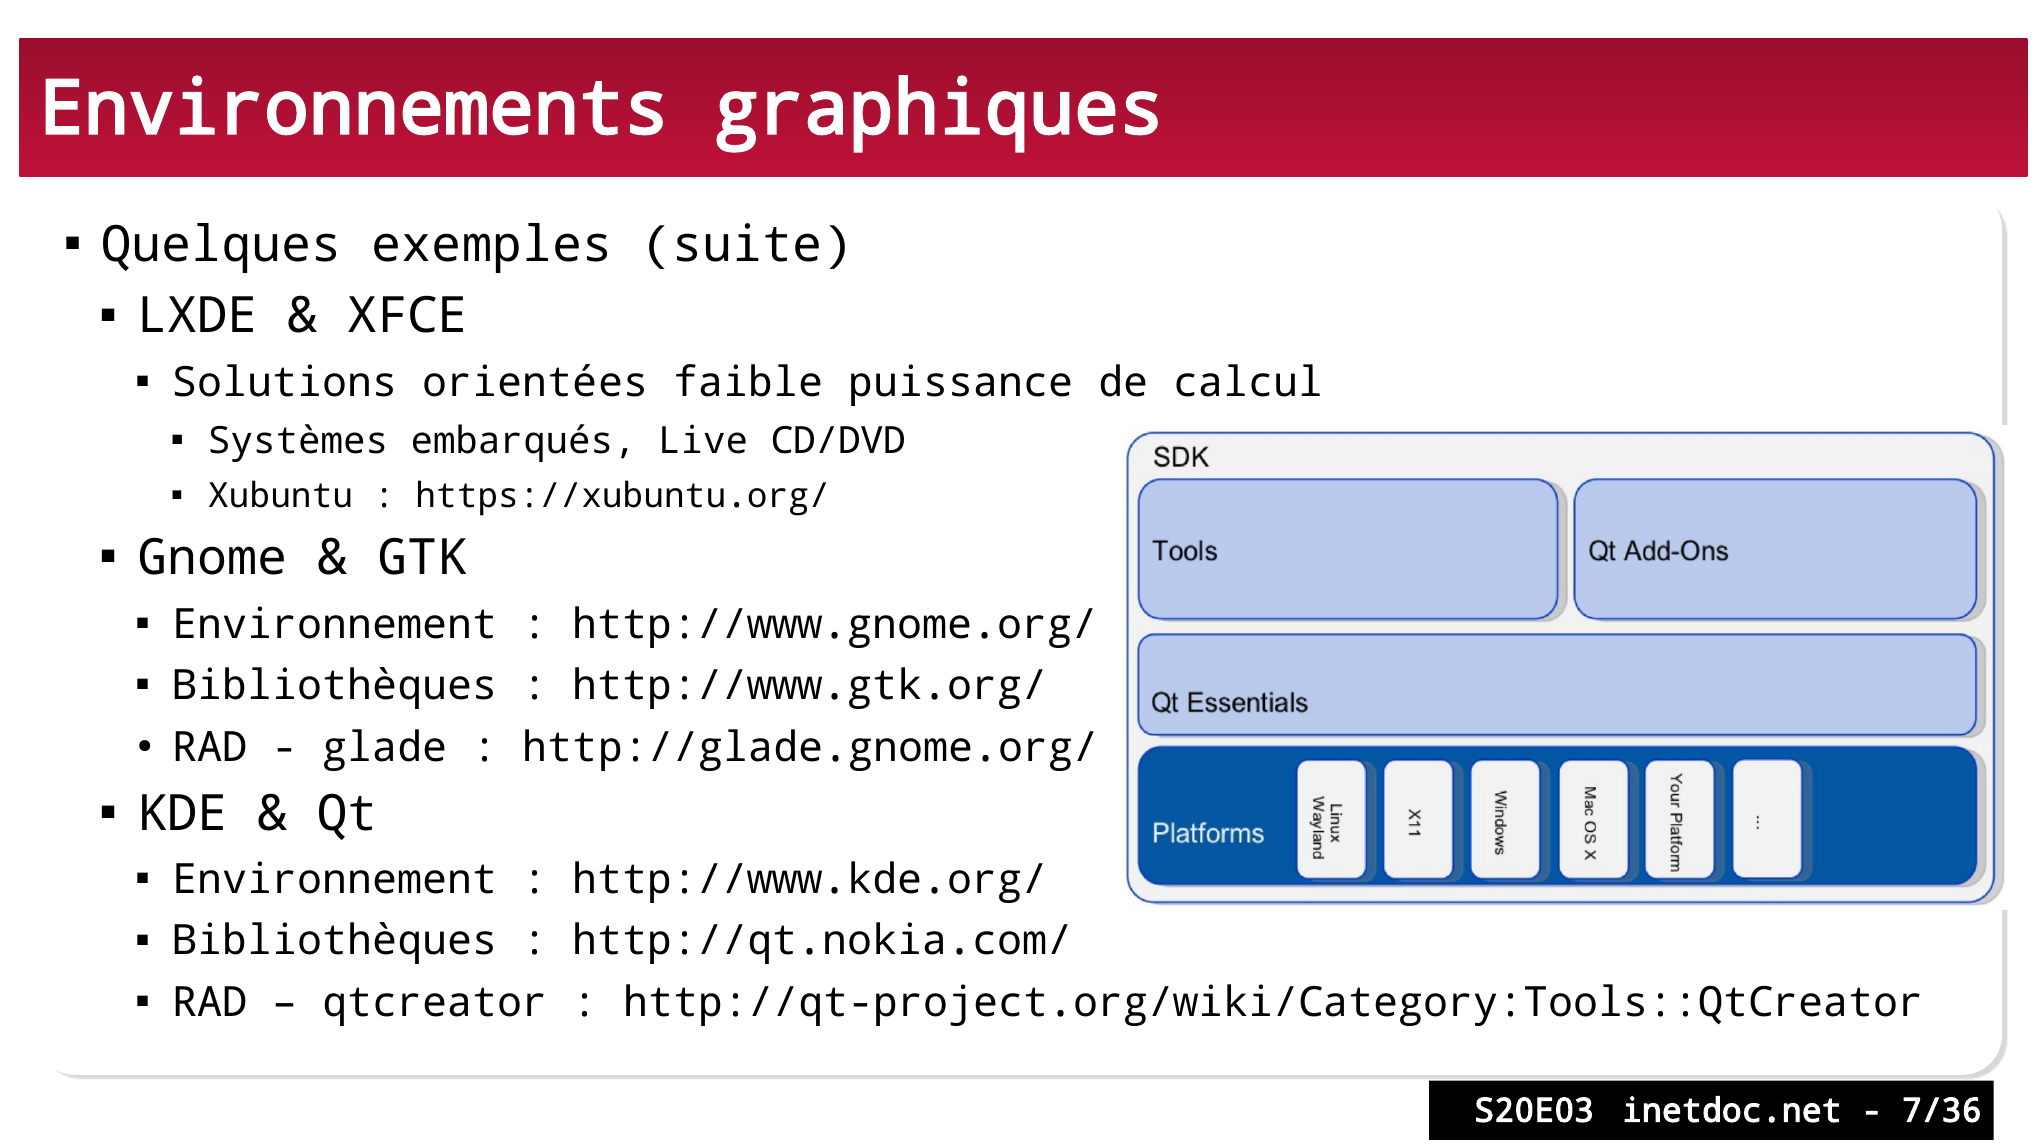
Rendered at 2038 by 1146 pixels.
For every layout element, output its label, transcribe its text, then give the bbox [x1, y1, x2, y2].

picture [1122, 425, 2008, 911]
text_box S20E03 inetdoc.net - <numéro>/36 [1429, 1080, 1994, 1140]
text_box Environnements graphiques [19, 38, 2028, 177]
text_box Quelques exemples (suite) LXDE & XFCE Solutions orientées faible puissance de calcul Systèmes embarqués, Live CD/DVD Xubuntu : https://xubuntu.org/ Gnome & GTK Environnement : http://www.gnome.org/ Bibliothèques : http://www.gtk.org/ RAD - glade : http://glade.gnome.org/ KDE & Qt Environnement : http://www.kde.org/ Bibliothèques : http://qt.nokia.com/ RAD – qtcreator : http://qt-project.org/wiki/Category:Tools::QtCreator [35, 188, 2003, 1075]
